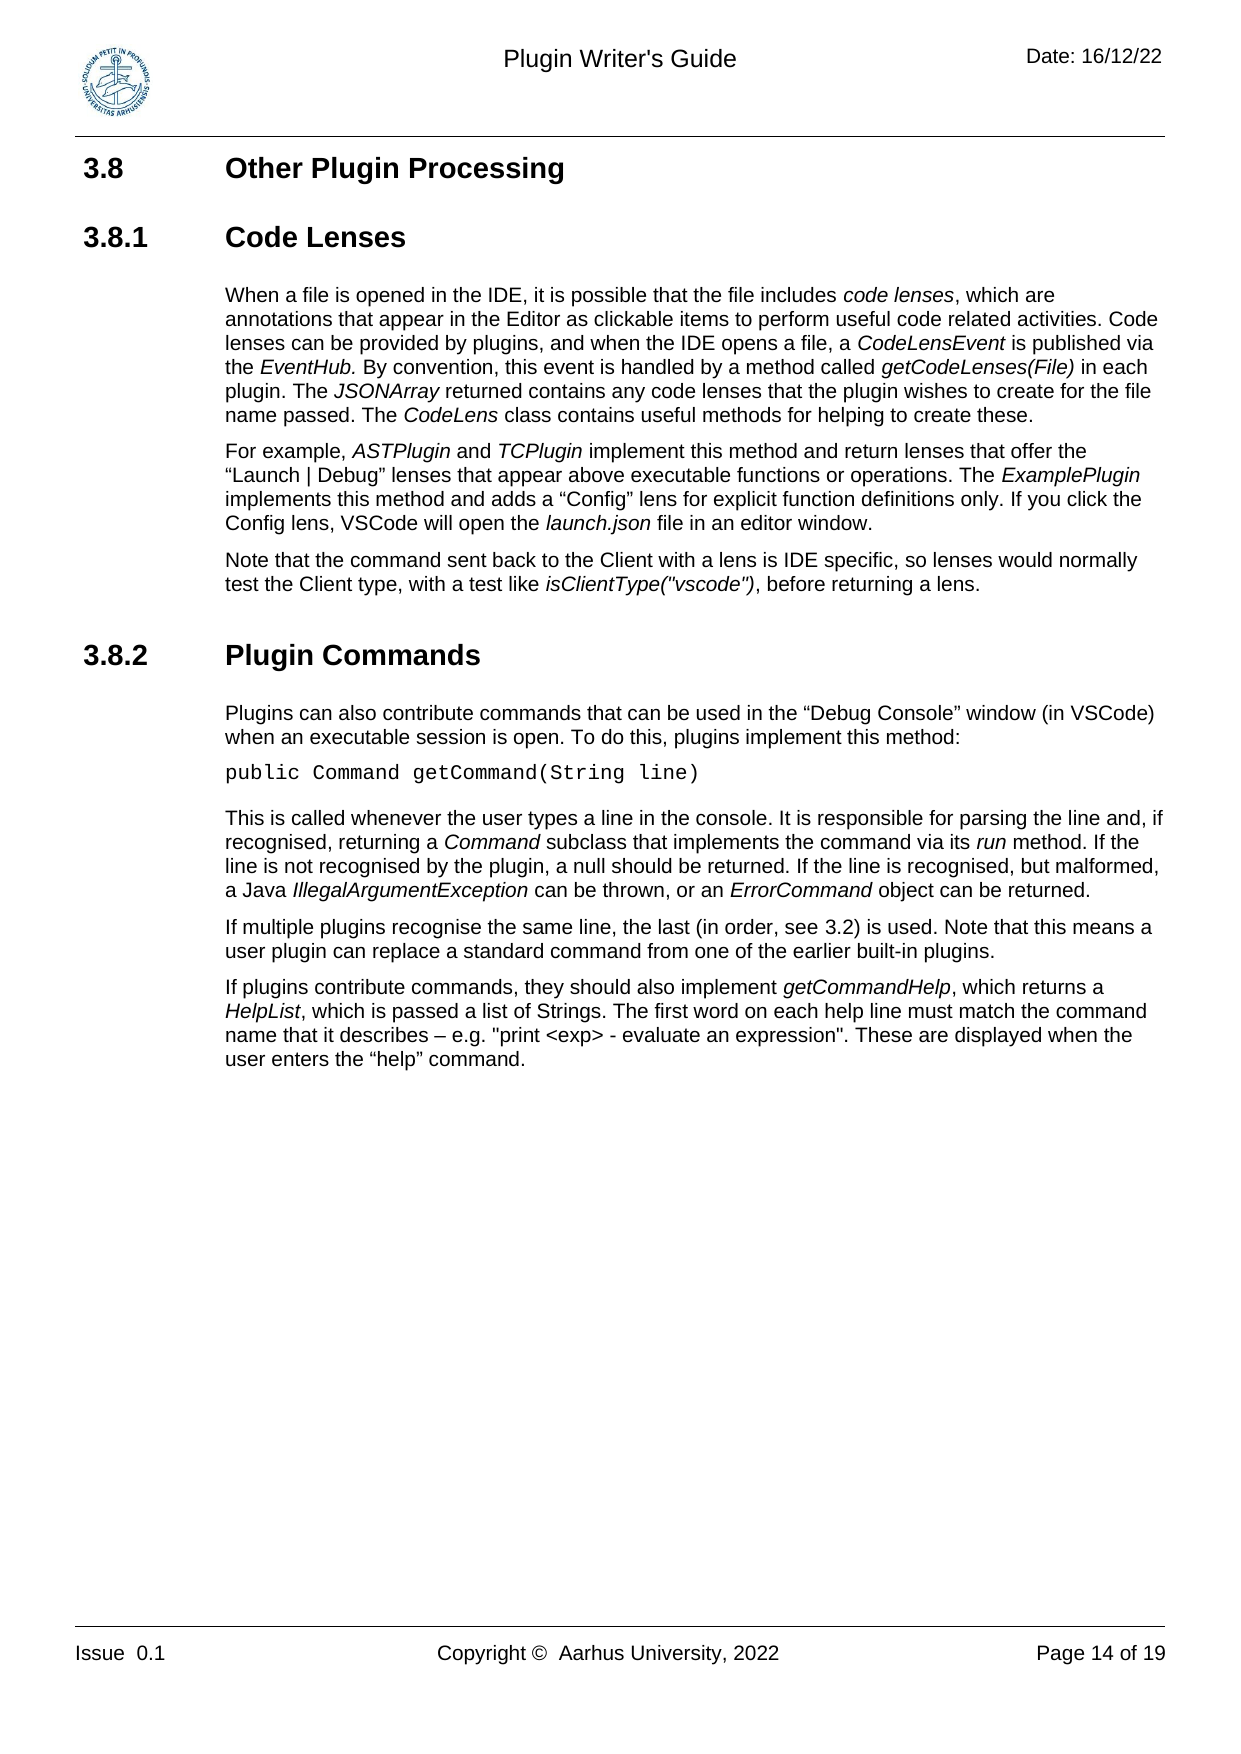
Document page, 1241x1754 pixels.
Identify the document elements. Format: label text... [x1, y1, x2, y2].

picture [78, 44, 153, 120]
subtitle Code Lenses [75, 221, 1165, 253]
text public Command getCommand(String line) [225, 762, 1165, 784]
text Note that the command sent back to the Client with a lens is IDE specific, so lenses would normally test the Client type, with a test like isClientType("vscode"), before returning a lens. [225, 548, 1165, 596]
subtitle Other Plugin Processing [75, 152, 1165, 185]
subtitle Plugin Commands [75, 638, 1165, 671]
text If plugins contribute commands, they should also implement getCommandHelp, which returns a HelpList, which is passed a list of Strings. The first word on each help line must match the command name that it describes – e.g. "print <exp> - evaluate an expression". These are displayed when the user enters the “help” command. [225, 975, 1165, 1071]
text When a file is opened in the IDE, it is possible that the file includes code lenses, which are annotations that appear in the Editor as clickable items to perform useful code related activities. Code lenses can be provided by plugins, and when the IDE opens a file, a CodeLensEvent is published via the EventHub. By convention, this event is handled by a method called getCodeLenses(File) in each plugin. The JSONArray returned contains any code lenses that the plugin wishes to create for the file name passed. The CodeLens class contains useful methods for helping to create these. [225, 283, 1165, 427]
text For example, ASTPlugin and TCPlugin implement this method and return lenses that offer the “Launch | Debug” lenses that appear above executable functions or operations. The ExamplePlugin implements this method and adds a “Config” lens for explicit function definitions only. If you click the Config lens, VSCode will open the launch.json file in an editor window. [225, 440, 1165, 536]
text Plugins can also contribute commands that can be used in the “Debug Console” window (in VSCode) when an executable session is open. To do this, plugins implement this method: [225, 701, 1165, 749]
text If multiple plugins recognise the same line, the last (in order, see 3.2) is used. Note that this means a user plugin can replace a standard command from one of the earlier built-in plugins. [225, 915, 1165, 963]
text This is called whenever the user types a line in the console. It is responsible for parsing the line and, if recognised, returning a Command subclass that implements the command via its run method. If the line is not recognised by the plugin, a null should be returned. If the line is recognised, but malformed, a Java IllegalArgumentException can be thrown, or an ErrorCommand object can be returned. [225, 807, 1165, 902]
